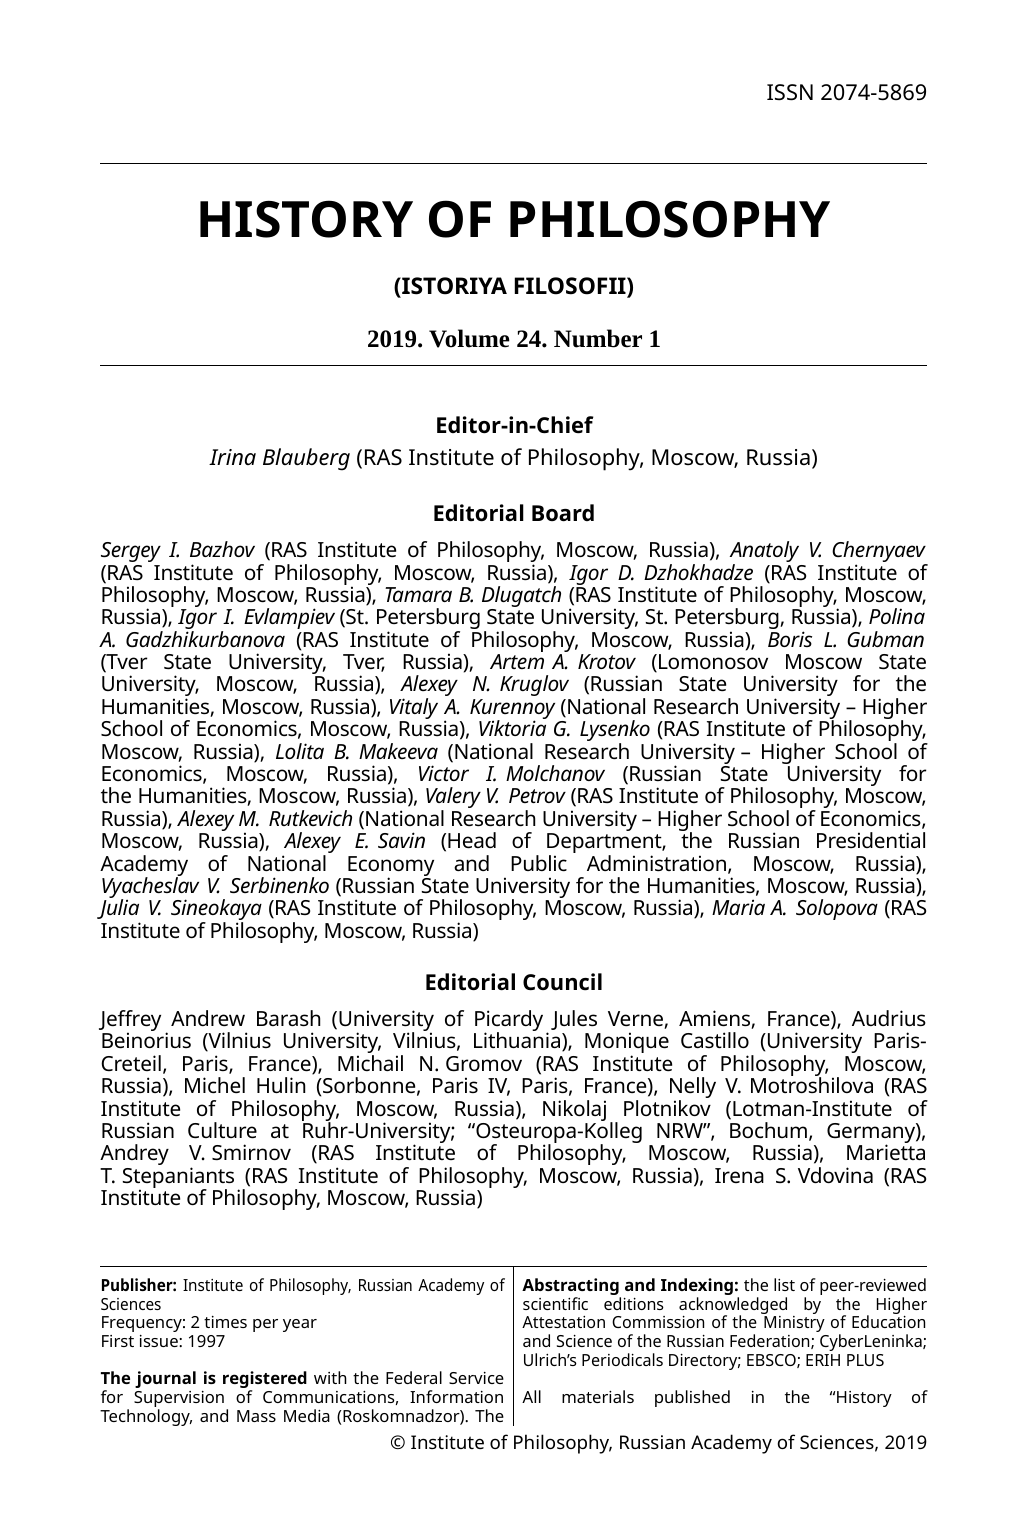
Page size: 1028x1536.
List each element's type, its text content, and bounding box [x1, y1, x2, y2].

text Jeffrey Andrew Barash (University of Picardy Jules Verne, Amiens, France), Audrius Beinorius (Vilnius University, Vilnius, Lithuania), Monique Castillo (University Paris-Creteil, Paris, France), Michail N. Gromov (RAS Institute of Philosophy, Moscow, Russia), Michel Hulin (Sorbonne, Paris IV, Paris, France), Nelly V. Motroshilova (RAS Institute of Philosophy, Moscow, Russia), Nikolaj Plotnikov (Lotman-Institute of Russian Culture at Ruhr-University; “Osteuropa-Kolleg NRW”, Bochum, Germany), Andrey V. Smirnov (RAS Institute of Philosophy, Moscow, Russia), Marietta T. Stepaniants (RAS Institute of Philosophy, Moscow, Russia), Irena S. Vdovina (RAS Institute of Philosophy, Moscow, Russia) [100, 1008, 927, 1210]
table_header HISTORY OF PHILOSOPHY (ISTORIYA FILOSOFII) 2019. Volume 24. Number 1 [100, 164, 927, 365]
text Editorial Council [100, 967, 927, 997]
table_header Publisher: Institute of Philosophy, Russian Academy of Sciences Frequency: 2 times per year First issue: 1997 The journal is registered with the Federal Service for Supervision of Communications, Information Technology, and Mass Media (Roskomnadzor). The [100, 1267, 513, 1426]
text Sergey I. Bazhov (RAS Institute of Philosophy, Moscow, Russia), Anatoly V. Chernyaev (RAS Institute of Philosophy, Moscow, Russia), Igor D. Dzhokhadze (RAS Institute of Philosophy, Moscow, Russia), Tamara B. Dlugatch (RAS Institute of Philosophy, Moscow, Russia), Igor I. Evlampiev (St. Petersburg State University, St. Petersburg, Russia), Polina A. Gadzhikurbanova (RAS Institute of Philosophy, Moscow, Russia), Boris L. Gubman (Tver State University, Tver, Russia), Artem A. Krotov (Lomonosov Moscow State University, Moscow, Russia), Alexey N. Kruglov (Russian State University for the Humanities, Moscow, Russia), Vitaly A. Kurennoy (National Research University – Higher School of Economics, Moscow, Russia), Viktoria G. Lysenko (RAS Institute of Philosophy, Moscow, Russia), Lolita B. Makeeva (National Research University – Higher School of Economics, Moscow, Russia), Victor I. Molchanov (Russian State University for the Humanities, Moscow, Russia), Valery V. Petrov (RAS Institute of Philosophy, Moscow, Russia), Alexey M. Rutkevich (National Research University – Higher School of Economics, Moscow, Russia), Alexey E. Savin (Head of Department, the Russian Presidential Academy of National Economy and Public Administration, Moscow, Russia), Vyacheslav V. Serbinenko (Russian State University for the Humanities, Moscow, Russia), Julia V. Sineokaya (RAS Institute of Philosophy, Moscow, Russia), Maria A. Solopova (RAS Institute of Philosophy, Moscow, Russia) [100, 539, 927, 943]
table_header Abstracting and Indexing: the list of peer-reviewed scientific editions acknowledged by the Higher Attestation Commission of the Ministry of Education and Science of the Russian Federation; CyberLeninka; Ulrich’s Periodicals Directory; EBSCO; ERIH PLUS All materials published in the “History of [514, 1267, 927, 1426]
text Editor-in-Chief [100, 410, 927, 440]
text Irina Blauberg (RAS Institute of Philosophy, Moscow, Russia) [100, 442, 927, 472]
text Editorial Board [100, 498, 927, 528]
